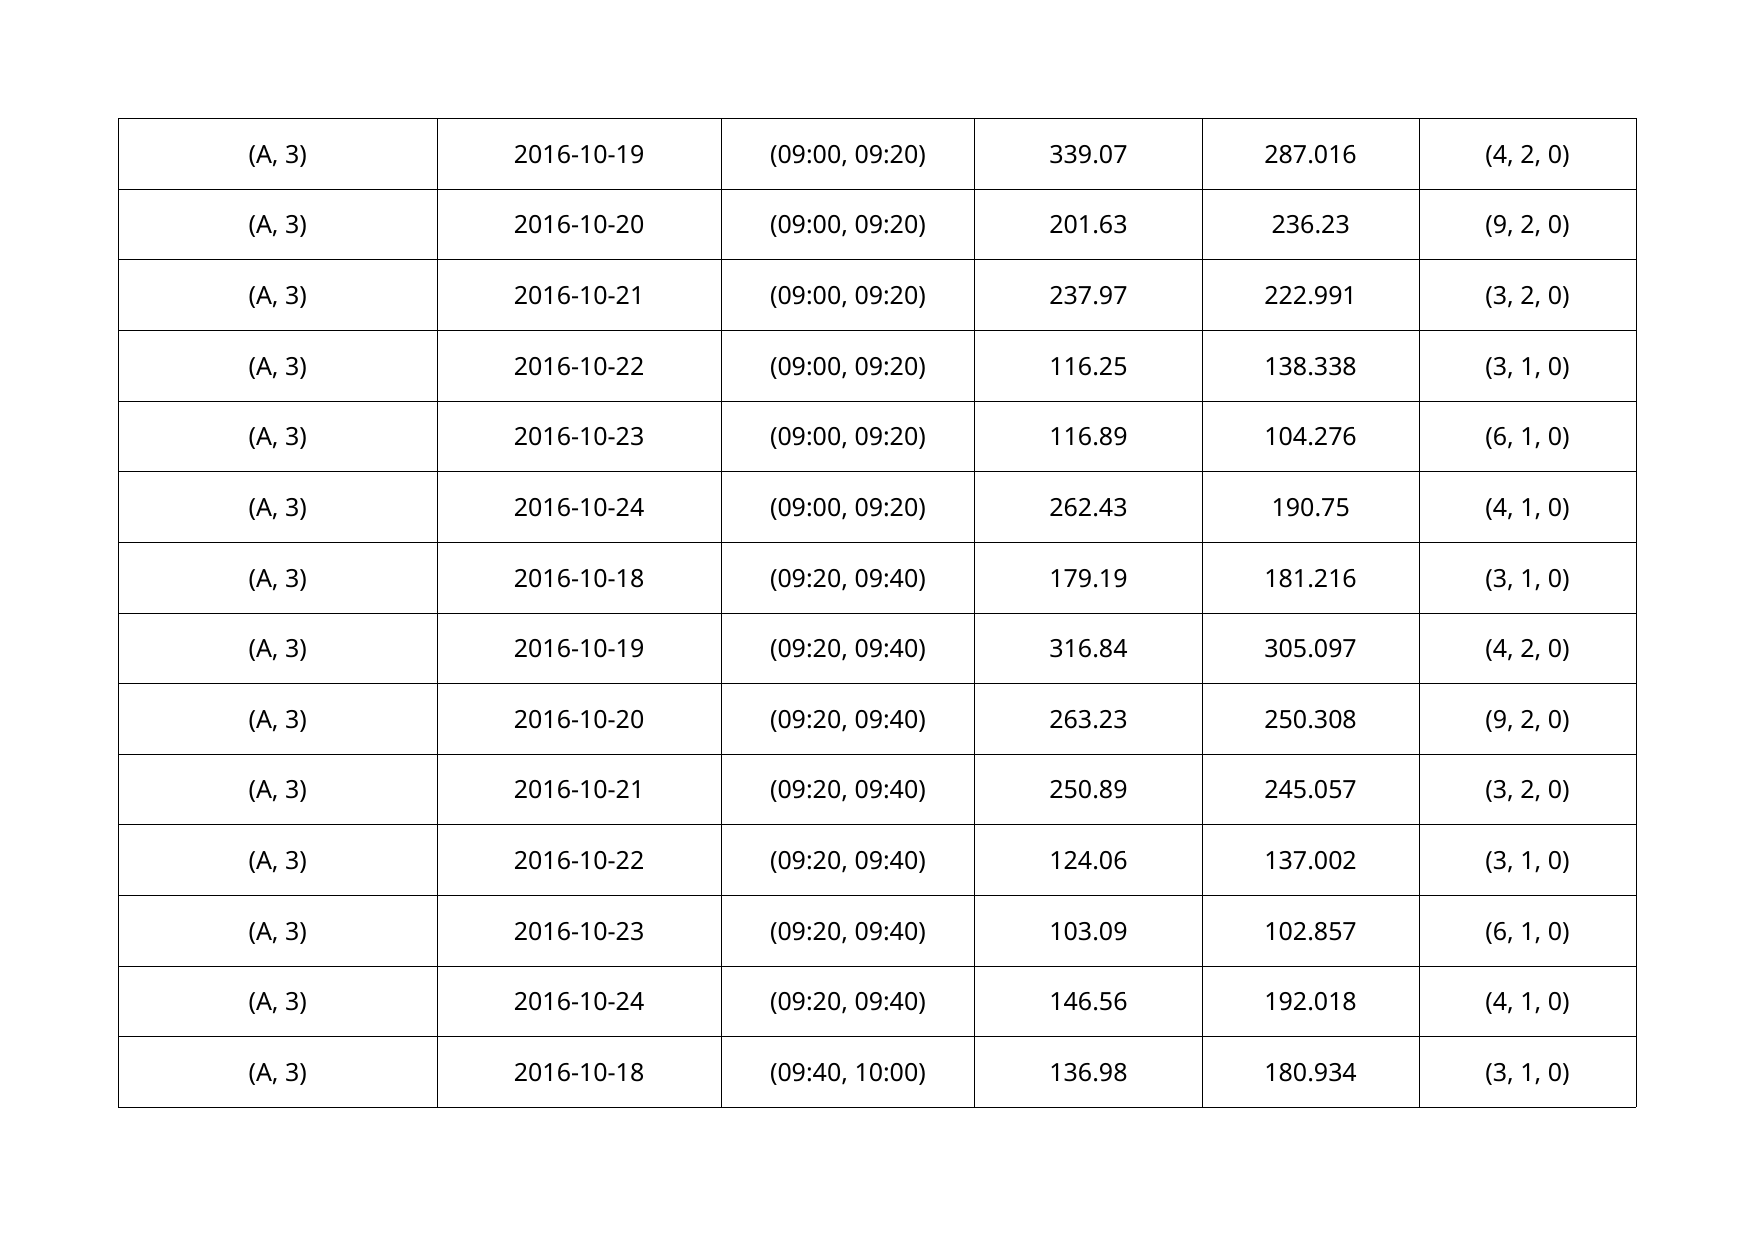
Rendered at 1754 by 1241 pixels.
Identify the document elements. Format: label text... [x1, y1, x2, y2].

table_cell (09:00, 09:20) [722, 119, 974, 189]
table_cell 180.934 [1203, 1037, 1419, 1107]
table_cell 2016-10-23 [438, 896, 721, 966]
table_cell 236.23 [1203, 190, 1419, 259]
table_cell (A, 3) [119, 119, 437, 189]
table_cell 146.56 [975, 967, 1202, 1036]
table_cell (A, 3) [119, 967, 437, 1036]
table_cell (3, 2, 0) [1420, 755, 1636, 824]
table_cell 2016-10-19 [438, 119, 721, 189]
table_cell (09:00, 09:20) [722, 260, 974, 330]
table_cell 287.016 [1203, 119, 1419, 189]
table_cell 2016-10-19 [438, 614, 721, 683]
table_cell (A, 3) [119, 825, 437, 895]
table_cell (A, 3) [119, 614, 437, 683]
table_cell 2016-10-20 [438, 684, 721, 754]
table_cell (09:20, 09:40) [722, 543, 974, 612]
table_cell 2016-10-22 [438, 331, 721, 401]
table_cell (3, 1, 0) [1420, 543, 1636, 612]
table_cell 136.98 [975, 1037, 1202, 1107]
table_cell (A, 3) [119, 1037, 437, 1107]
table_cell 2016-10-24 [438, 472, 721, 542]
table_cell (09:00, 09:20) [722, 190, 974, 259]
table_cell (09:20, 09:40) [722, 684, 974, 754]
table_cell (4, 1, 0) [1420, 472, 1636, 542]
table_cell 262.43 [975, 472, 1202, 542]
table_cell 2016-10-20 [438, 190, 721, 259]
table_cell (6, 1, 0) [1420, 402, 1636, 471]
table_cell 2016-10-24 [438, 967, 721, 1036]
table_cell (09:20, 09:40) [722, 896, 974, 966]
table_cell (4, 2, 0) [1420, 119, 1636, 189]
table_cell 190.75 [1203, 472, 1419, 542]
table_cell (A, 3) [119, 896, 437, 966]
table_cell 181.216 [1203, 543, 1419, 612]
table_cell 2016-10-22 [438, 825, 721, 895]
table_cell 124.06 [975, 825, 1202, 895]
table_cell 102.857 [1203, 896, 1419, 966]
table_cell 222.991 [1203, 260, 1419, 330]
table_cell 2016-10-21 [438, 260, 721, 330]
table_cell (09:00, 09:20) [722, 402, 974, 471]
table_cell (09:00, 09:20) [722, 472, 974, 542]
table_cell (3, 2, 0) [1420, 260, 1636, 330]
table_cell 116.25 [975, 331, 1202, 401]
table_cell 263.23 [975, 684, 1202, 754]
table_cell 137.002 [1203, 825, 1419, 895]
table_cell (09:20, 09:40) [722, 825, 974, 895]
table_cell (9, 2, 0) [1420, 190, 1636, 259]
table_cell 116.89 [975, 402, 1202, 471]
table_cell (A, 3) [119, 260, 437, 330]
table_cell (09:20, 09:40) [722, 755, 974, 824]
table_cell 103.09 [975, 896, 1202, 966]
table_cell (09:40, 10:00) [722, 1037, 974, 1107]
table_cell (A, 3) [119, 190, 437, 259]
table_cell (09:20, 09:40) [722, 614, 974, 683]
table_cell (3, 1, 0) [1420, 825, 1636, 895]
table_cell (A, 3) [119, 684, 437, 754]
table_cell 316.84 [975, 614, 1202, 683]
table_cell (A, 3) [119, 331, 437, 401]
table_cell (4, 1, 0) [1420, 967, 1636, 1036]
table_cell 2016-10-18 [438, 1037, 721, 1107]
table_cell 250.89 [975, 755, 1202, 824]
table_cell (A, 3) [119, 472, 437, 542]
table_cell (6, 1, 0) [1420, 896, 1636, 966]
table_cell (09:00, 09:20) [722, 331, 974, 401]
table_cell 201.63 [975, 190, 1202, 259]
table_cell (9, 2, 0) [1420, 684, 1636, 754]
table_cell 104.276 [1203, 402, 1419, 471]
table_cell 339.07 [975, 119, 1202, 189]
table_cell (09:20, 09:40) [722, 967, 974, 1036]
table_cell 2016-10-18 [438, 543, 721, 612]
table_cell 250.308 [1203, 684, 1419, 754]
table_cell (A, 3) [119, 543, 437, 612]
table_cell 237.97 [975, 260, 1202, 330]
table_cell (3, 1, 0) [1420, 1037, 1636, 1107]
table_cell 192.018 [1203, 967, 1419, 1036]
table_cell (4, 2, 0) [1420, 614, 1636, 683]
table_cell 179.19 [975, 543, 1202, 612]
table_cell 138.338 [1203, 331, 1419, 401]
table_cell (A, 3) [119, 755, 437, 824]
table_cell (3, 1, 0) [1420, 331, 1636, 401]
table_cell 305.097 [1203, 614, 1419, 683]
table_cell 245.057 [1203, 755, 1419, 824]
table_cell (A, 3) [119, 402, 437, 471]
table_cell 2016-10-23 [438, 402, 721, 471]
table_cell 2016-10-21 [438, 755, 721, 824]
